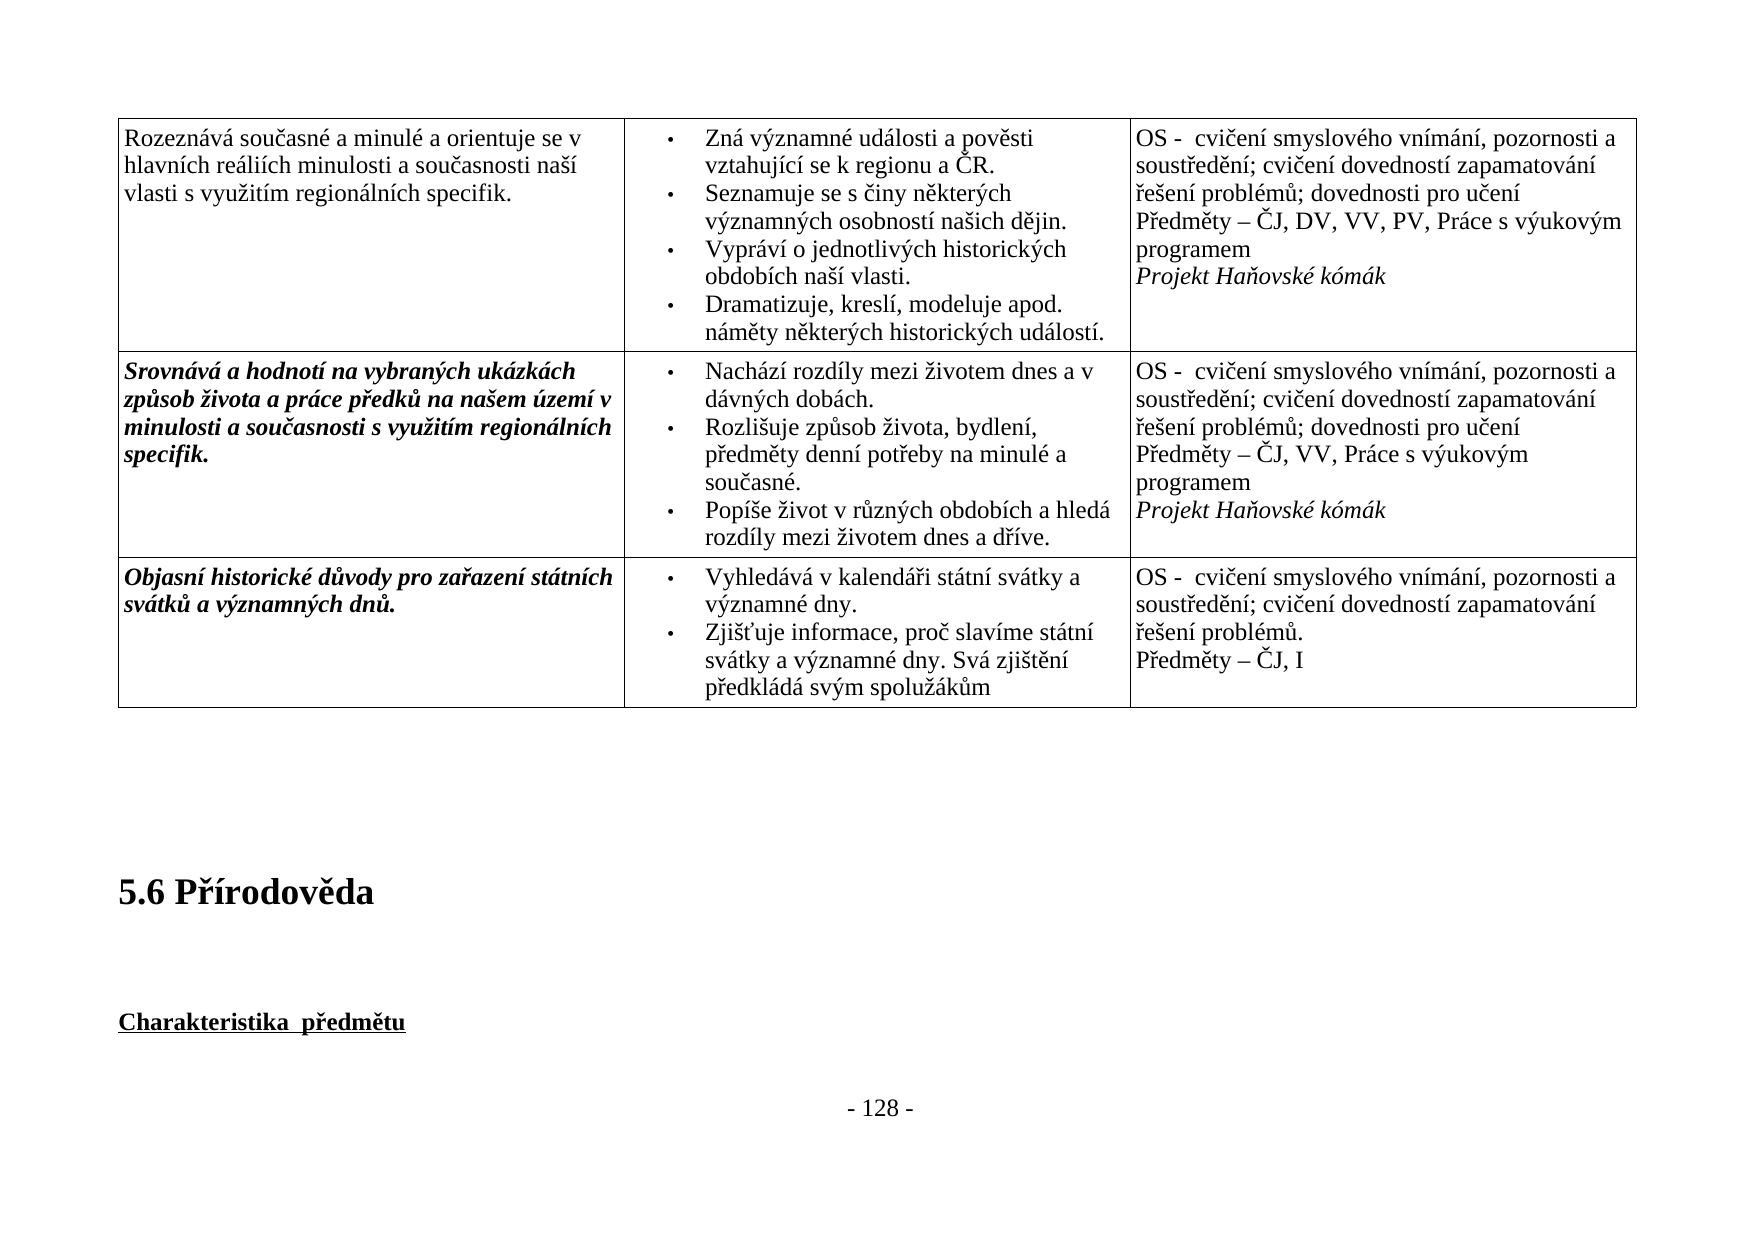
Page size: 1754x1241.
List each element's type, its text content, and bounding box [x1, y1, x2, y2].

table_cell Vyhledává v kalendáři státní svátky a významné dny. Zjišťuje informace, proč slavíme státní svátky a významné dny. Svá zjištění předkládá svým spolužákům [625, 558, 1130, 707]
table_cell OS - cvičení smyslového vnímání, pozornosti a soustředění; cvičení dovedností zapamatování řešení problémů. Předměty – ČJ, I [1131, 558, 1636, 707]
table_cell Srovnává a hodnotí na vybraných ukázkách způsob života a práce předků na našem území v minulosti a současnosti s využitím regionálních specifik. [119, 352, 624, 557]
subtitle 5.6 Přírodověda [118, 871, 1636, 912]
table_cell Rozeznává současné a minulé a orientuje se v hlavních reáliích minulosti a současnosti naší vlasti s využitím regionálních specifik. [119, 119, 624, 351]
table_cell OS - cvičení smyslového vnímání, pozornosti a soustředění; cvičení dovedností zapamatování řešení problémů; dovednosti pro učení Předměty – ČJ, VV, Práce s výukovým programem Projekt Haňovské kómák [1131, 352, 1636, 557]
table_cell OS - cvičení smyslového vnímání, pozornosti a soustředění; cvičení dovedností zapamatování řešení problémů; dovednosti pro učení Předměty – ČJ, DV, VV, PV, Práce s výukovým programem Projekt Haňovské kómák [1131, 119, 1636, 351]
table_cell Objasní historické důvody pro zařazení státních svátků a významných dnů. [119, 558, 624, 707]
table_cell Nachází rozdíly mezi životem dnes a v dávných dobách. Rozlišuje způsob života, bydlení, předměty denní potřeby na minulé a současné. Popíše život v různých obdobích a hledá rozdíly mezi životem dnes a dříve. [625, 352, 1130, 557]
table_cell Zná významné události a pověsti vztahující se k regionu a ČR. Seznamuje se s činy některých významných osobností našich dějin. Vypráví o jednotlivých historických obdobích naší vlasti. Dramatizuje, kreslí, modeluje apod. náměty některých historických událostí. [625, 119, 1130, 351]
text Charakteristika předmětu [118, 1008, 1636, 1036]
